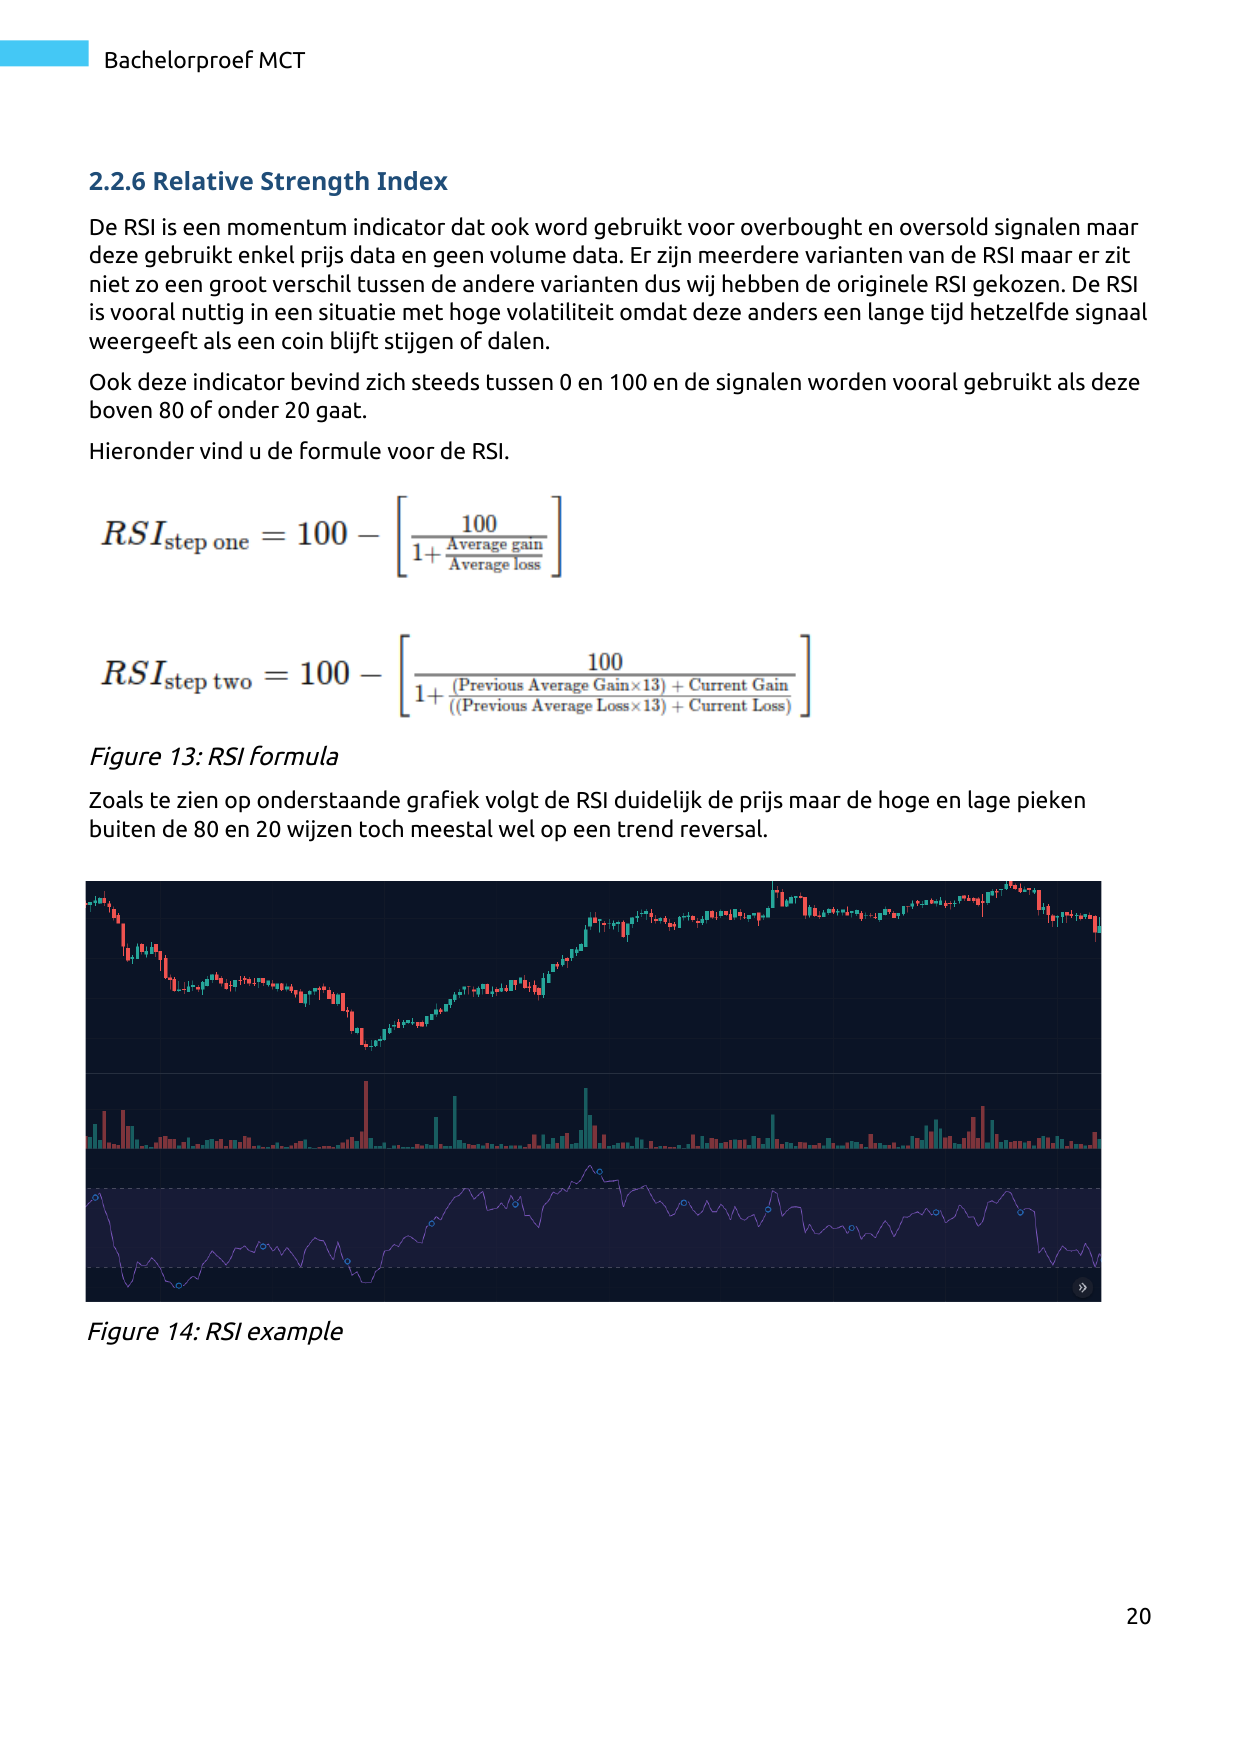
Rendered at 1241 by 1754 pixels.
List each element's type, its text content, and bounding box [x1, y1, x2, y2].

picture [88, 490, 821, 727]
text Figure 13: RSI formula [88, 727, 821, 770]
text Figure 14: RSI example [86, 1302, 1101, 1345]
subtitle 2.2.6 Relative Strength Index [89, 164, 1152, 198]
picture [85, 881, 1102, 1302]
text Zoals te zien op onderstaande grafiek volgt de RSI duidelijk de prijs maar de hoge en lage pieken buiten de 80 en 20 wijzen toch meestal wel op een trend reversal. [88, 478, 1152, 842]
text Hieronder vind u de formule voor de RSI. [89, 437, 1152, 464]
text De RSI is een momentum indicator dat ook word gebruikt voor overbought en oversold signalen maar deze gebruikt enkel prijs data en geen volume data. Er zijn meerdere varianten van de RSI maar er zit niet zo een groot verschil tussen de andere varianten dus wij hebben de originele RSI gekozen. De RSI is vooral nuttig in een situatie met hoge volatiliteit omdat deze anders een lange tijd hetzelfde signaal weergeeft als een coin blijft stijgen of dalen. [89, 213, 1152, 353]
text [86, 869, 1101, 881]
text Ook deze indicator bevind zich steeds tussen 0 en 100 en de signalen worden vooral gebruikt als deze boven 80 of onder 20 gaat. [89, 368, 1152, 423]
